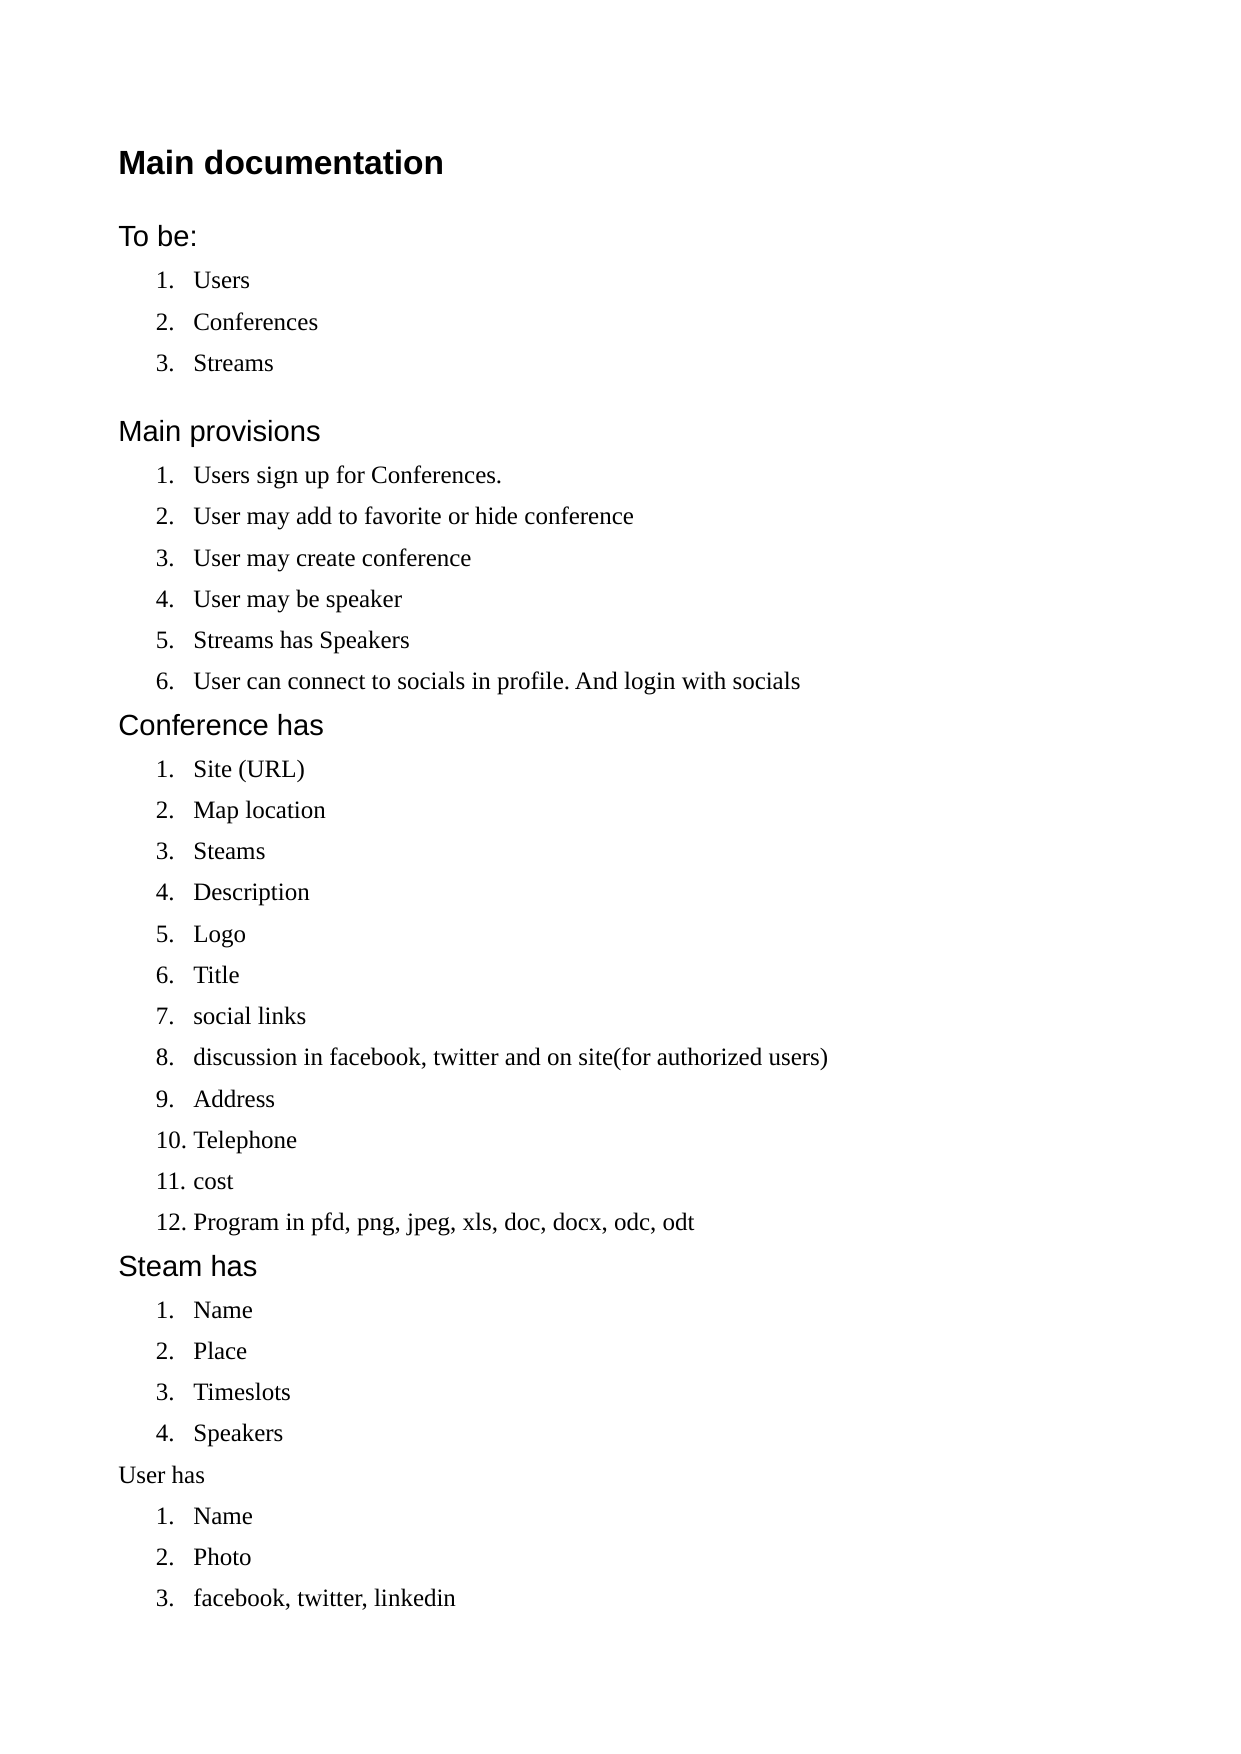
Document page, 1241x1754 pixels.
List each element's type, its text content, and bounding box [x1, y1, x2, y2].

list cost [156, 1166, 1122, 1195]
list social links [156, 1001, 1122, 1030]
list Logo [156, 919, 1122, 947]
text User has [118, 1460, 1122, 1488]
list Telephone [156, 1125, 1122, 1154]
text Conference has [118, 708, 1122, 741]
title Main provisions [118, 414, 1122, 448]
list User may create conference [156, 543, 1122, 571]
list discussion in facebook, twitter and on site(for authorized users) [156, 1042, 1122, 1071]
list facebook, twitter, linkedin [156, 1583, 1122, 1612]
list Address [156, 1084, 1122, 1112]
list Users [156, 265, 1122, 294]
text Steam has [118, 1249, 1122, 1282]
list Steams [156, 836, 1122, 865]
list Map location [156, 795, 1122, 824]
list Name [156, 1501, 1122, 1530]
subtitle Main documentation [118, 143, 1122, 182]
list Speakers [156, 1418, 1122, 1447]
list Site (URL) [156, 754, 1122, 782]
list Streams [156, 348, 1122, 377]
list Users sign up for Conferences. [156, 460, 1122, 489]
list Photo [156, 1542, 1122, 1571]
list Title [156, 960, 1122, 989]
list Program in pfd, png, jpeg, xls, doc, docx, odc, odt [156, 1207, 1122, 1236]
list User may add to favorite or hide conference [156, 501, 1122, 530]
title To be: [118, 219, 1122, 253]
list Place [156, 1336, 1122, 1365]
list Conferences [156, 307, 1122, 335]
list User may be speaker [156, 584, 1122, 613]
list Streams has Speakers [156, 625, 1122, 654]
list Name [156, 1295, 1122, 1323]
list Timeslots [156, 1377, 1122, 1406]
list User can connect to socials in profile. And login with socials [156, 666, 1122, 695]
list Description [156, 877, 1122, 906]
